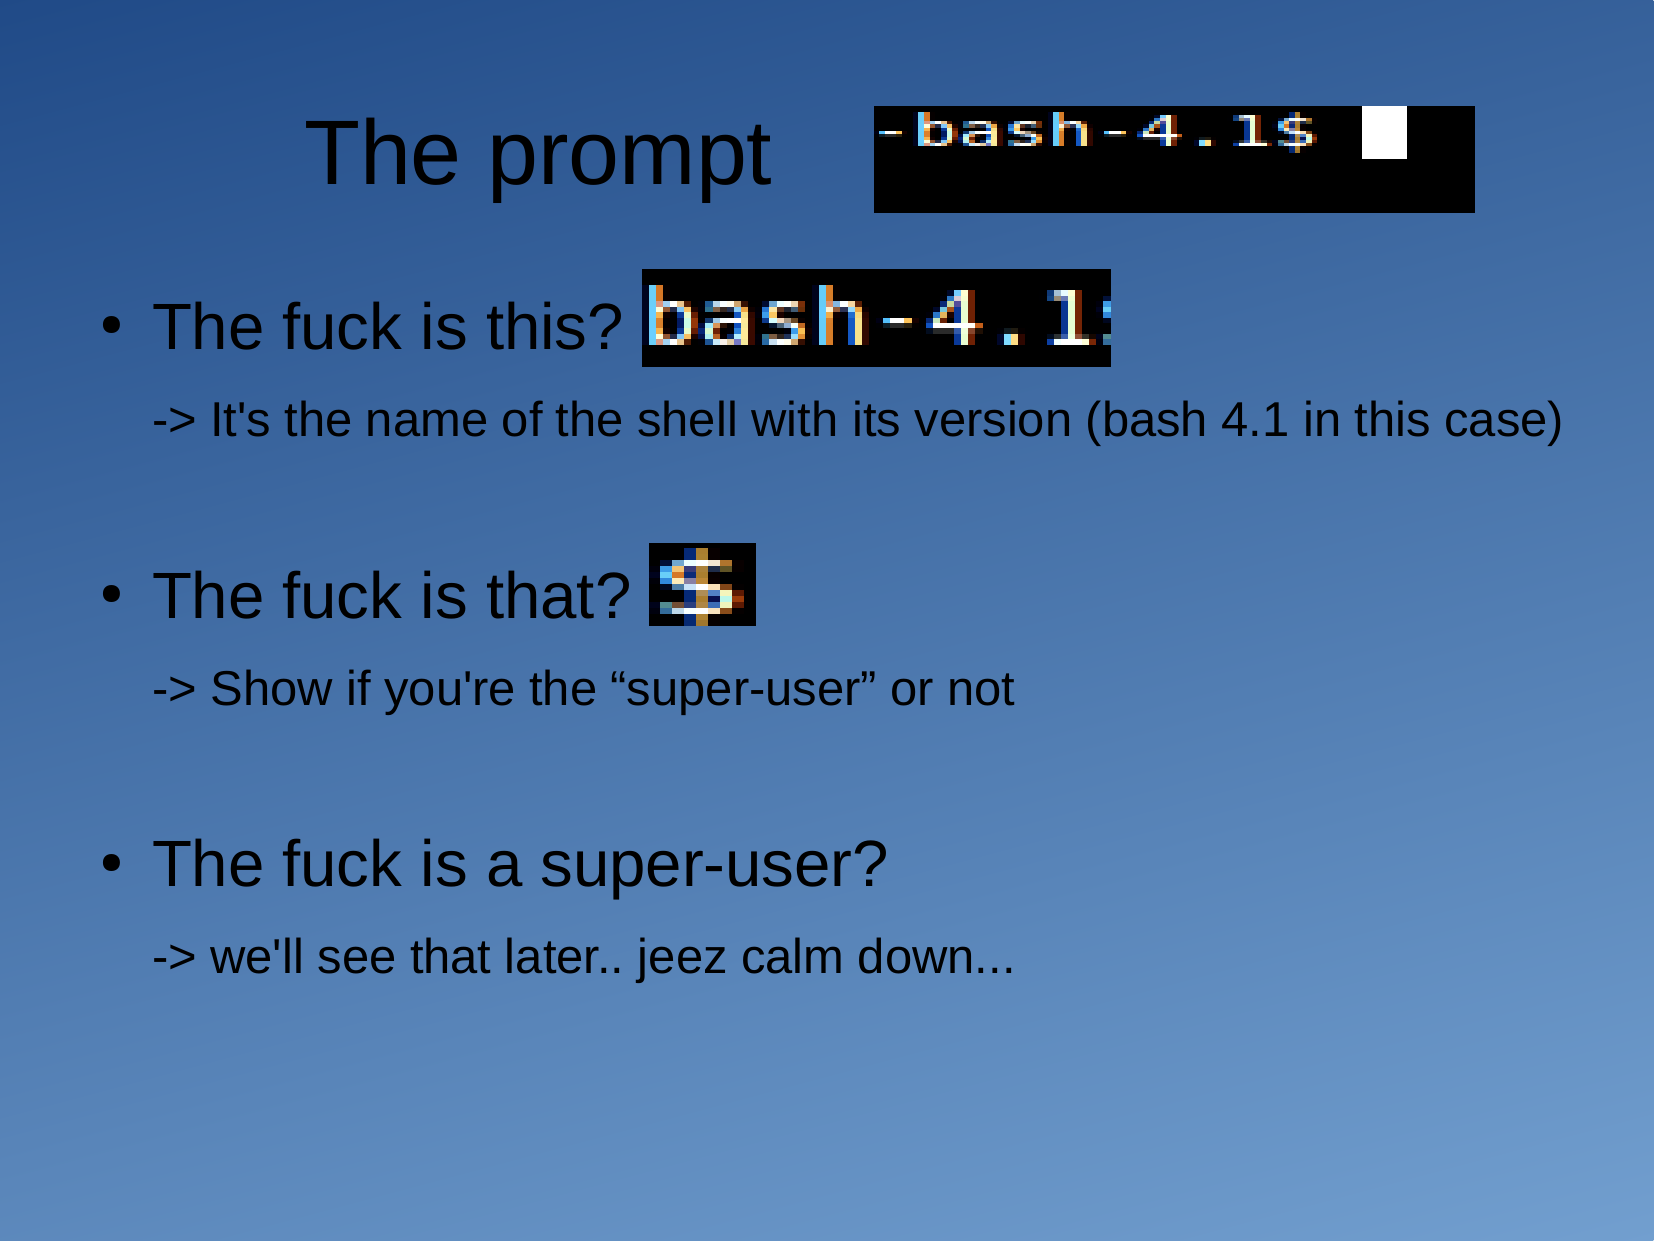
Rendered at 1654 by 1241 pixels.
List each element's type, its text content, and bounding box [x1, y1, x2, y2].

picture [874, 106, 1475, 213]
picture [642, 269, 1111, 367]
title The prompt [82, 49, 1571, 257]
picture [649, 543, 756, 626]
list The fuck is this? -> It's the name of the shell with its version (bash 4.1 in this case) The fuck is that? -> Show if you're the “super-user” or not The fuck is a super-user? -> we'll see that later.. jeez calm down... [82, 290, 1571, 1010]
